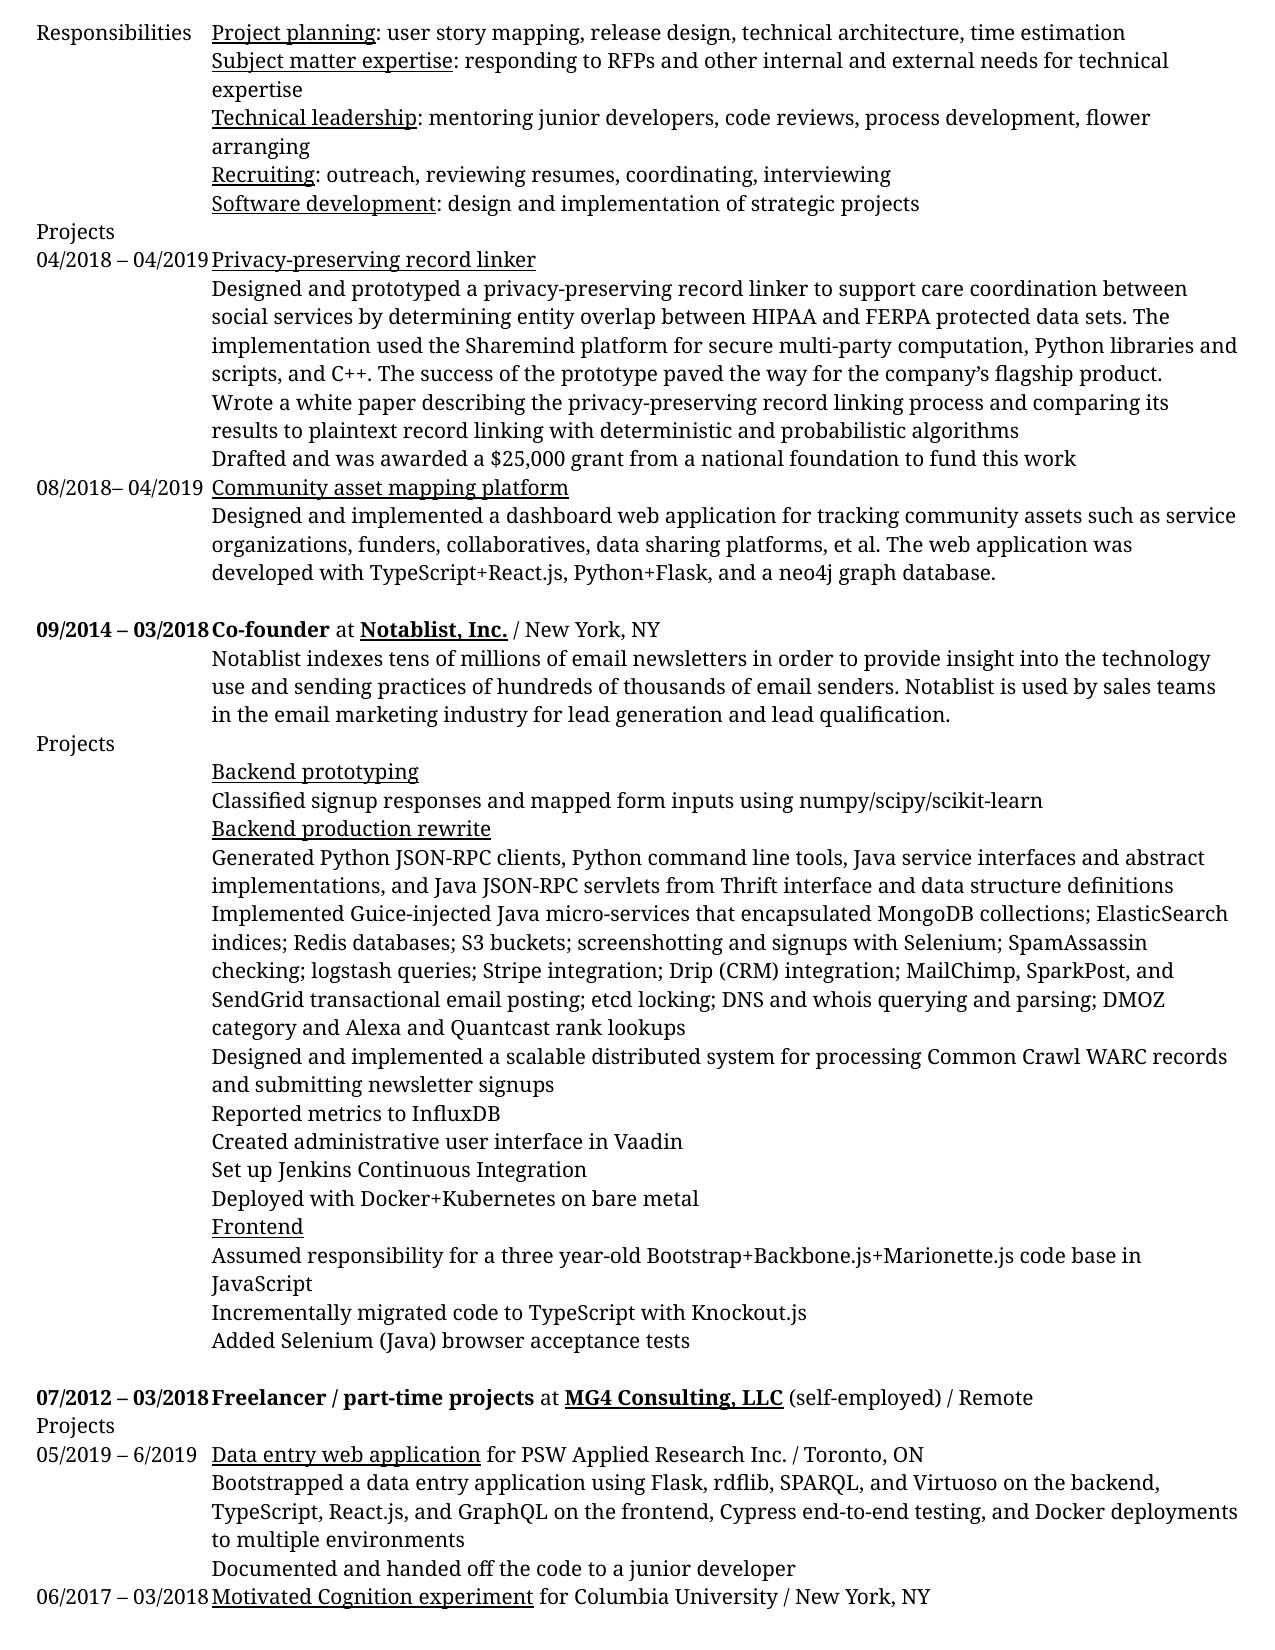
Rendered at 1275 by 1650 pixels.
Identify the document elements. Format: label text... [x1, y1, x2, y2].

table_cell [36, 758, 211, 814]
table_cell [36, 1213, 211, 1354]
table_cell [211, 729, 1239, 757]
table_cell [36, 1468, 211, 1582]
table_cell Motivated Cognition experiment for Columbia University / New York, NY [211, 1582, 1239, 1611]
table_cell 04/2018 – 04/2019 [36, 246, 211, 274]
table_cell 09/2014 – 03/2018 [36, 615, 211, 729]
table_cell Designed and implemented a dashboard web application for tracking community assets such as service organizations, funders, collaboratives, data sharing platforms, et al. The web application was developed with TypeScript+React.js, Python+Flask, and a neo4j graph database. [211, 501, 1239, 587]
table_cell 08/2018– 04/2019 [36, 473, 211, 501]
table_cell Bootstrapped a data entry application using Flask, rdflib, SPARQL, and Virtuoso on the backend, TypeScript, React.js, and GraphQL on the frontend, Cypress end-to-end testing, and Docker deployments to multiple environments Documented and handed off the code to a junior developer [211, 1468, 1239, 1582]
table_cell Project planning: user story mapping, release design, technical architecture, time estimation Subject matter expertise: responding to RFPs and other internal and external needs for technical expertise Technical leadership: mentoring junior developers, code reviews, process development, flower arranging Recruiting: outreach, reviewing resumes, coordinating, interviewing Software development: design and implementation of strategic projects [211, 18, 1239, 217]
table_cell [36, 814, 211, 1212]
table_cell Privacy-preserving record linker [211, 246, 1239, 274]
table_cell 07/2012 – 03/2018 [36, 1383, 211, 1411]
table_cell Projects [36, 1411, 211, 1440]
table_cell 05/2019 – 6/2019 [36, 1440, 211, 1468]
table_cell [36, 501, 211, 587]
table_cell [211, 1411, 1239, 1440]
table_cell [36, 587, 211, 615]
table_cell [36, 1355, 211, 1383]
table_cell Freelancer / part-time projects at MG4 Consulting, LLC (self-employed) / Remote [211, 1383, 1239, 1411]
table_cell [211, 587, 1239, 615]
table_cell [36, 274, 211, 473]
table_cell Community asset mapping platform [211, 473, 1239, 501]
table_cell [211, 217, 1239, 246]
table_cell Responsibilities [36, 18, 211, 217]
table_cell Projects [36, 729, 211, 757]
table_cell Co-founder at Notablist, Inc. / New York, NY Notablist indexes tens of millions of email newsletters in order to provide insight into the technology use and sending practices of hundreds of thousands of email senders. Notablist is used by sales teams in the email marketing industry for lead generation and lead qualification. [211, 615, 1239, 729]
table_cell Designed and prototyped a privacy-preserving record linker to support care coordination between social services by determining entity overlap between HIPAA and FERPA protected data sets. The implementation used the Sharemind platform for secure multi-party computation, Python libraries and scripts, and C++. The success of the prototype paved the way for the company’s flagship product. Wrote a white paper describing the privacy-preserving record linking process and comparing its results to plaintext record linking with deterministic and probabilistic algorithms Drafted and was awarded a $25,000 grant from a national foundation to fund this work [211, 274, 1239, 473]
table_cell Projects [36, 217, 211, 246]
table_cell Backend prototyping Classified signup responses and mapped form inputs using numpy/scipy/scikit-learn [211, 758, 1239, 814]
table_cell 06/2017 – 03/2018 [36, 1582, 211, 1611]
table_cell Backend production rewrite Generated Python JSON-RPC clients, Python command line tools, Java service interfaces and abstract implementations, and Java JSON-RPC servlets from Thrift interface and data structure definitions Implemented Guice-injected Java micro-services that encapsulated MongoDB collections; ElasticSearch indices; Redis databases; S3 buckets; screenshotting and signups with Selenium; SpamAssassin checking; logstash queries; Stripe integration; Drip (CRM) integration; MailChimp, SparkPost, and SendGrid transactional email posting; etcd locking; DNS and whois querying and parsing; DMOZ category and Alexa and Quantcast rank lookups Designed and implemented a scalable distributed system for processing Common Crawl WARC records and submitting newsletter signups Reported metrics to InfluxDB Created administrative user interface in Vaadin Set up Jenkins Continuous Integration Deployed with Docker+Kubernetes on bare metal [211, 814, 1239, 1212]
table_cell Frontend Assumed responsibility for a three year-old Bootstrap+Backbone.js+Marionette.js code base in JavaScript Incrementally migrated code to TypeScript with Knockout.js Added Selenium (Java) browser acceptance tests [211, 1213, 1239, 1354]
table_cell [211, 1355, 1239, 1383]
table_cell Data entry web application for PSW Applied Research Inc. / Toronto, ON [211, 1440, 1239, 1468]
